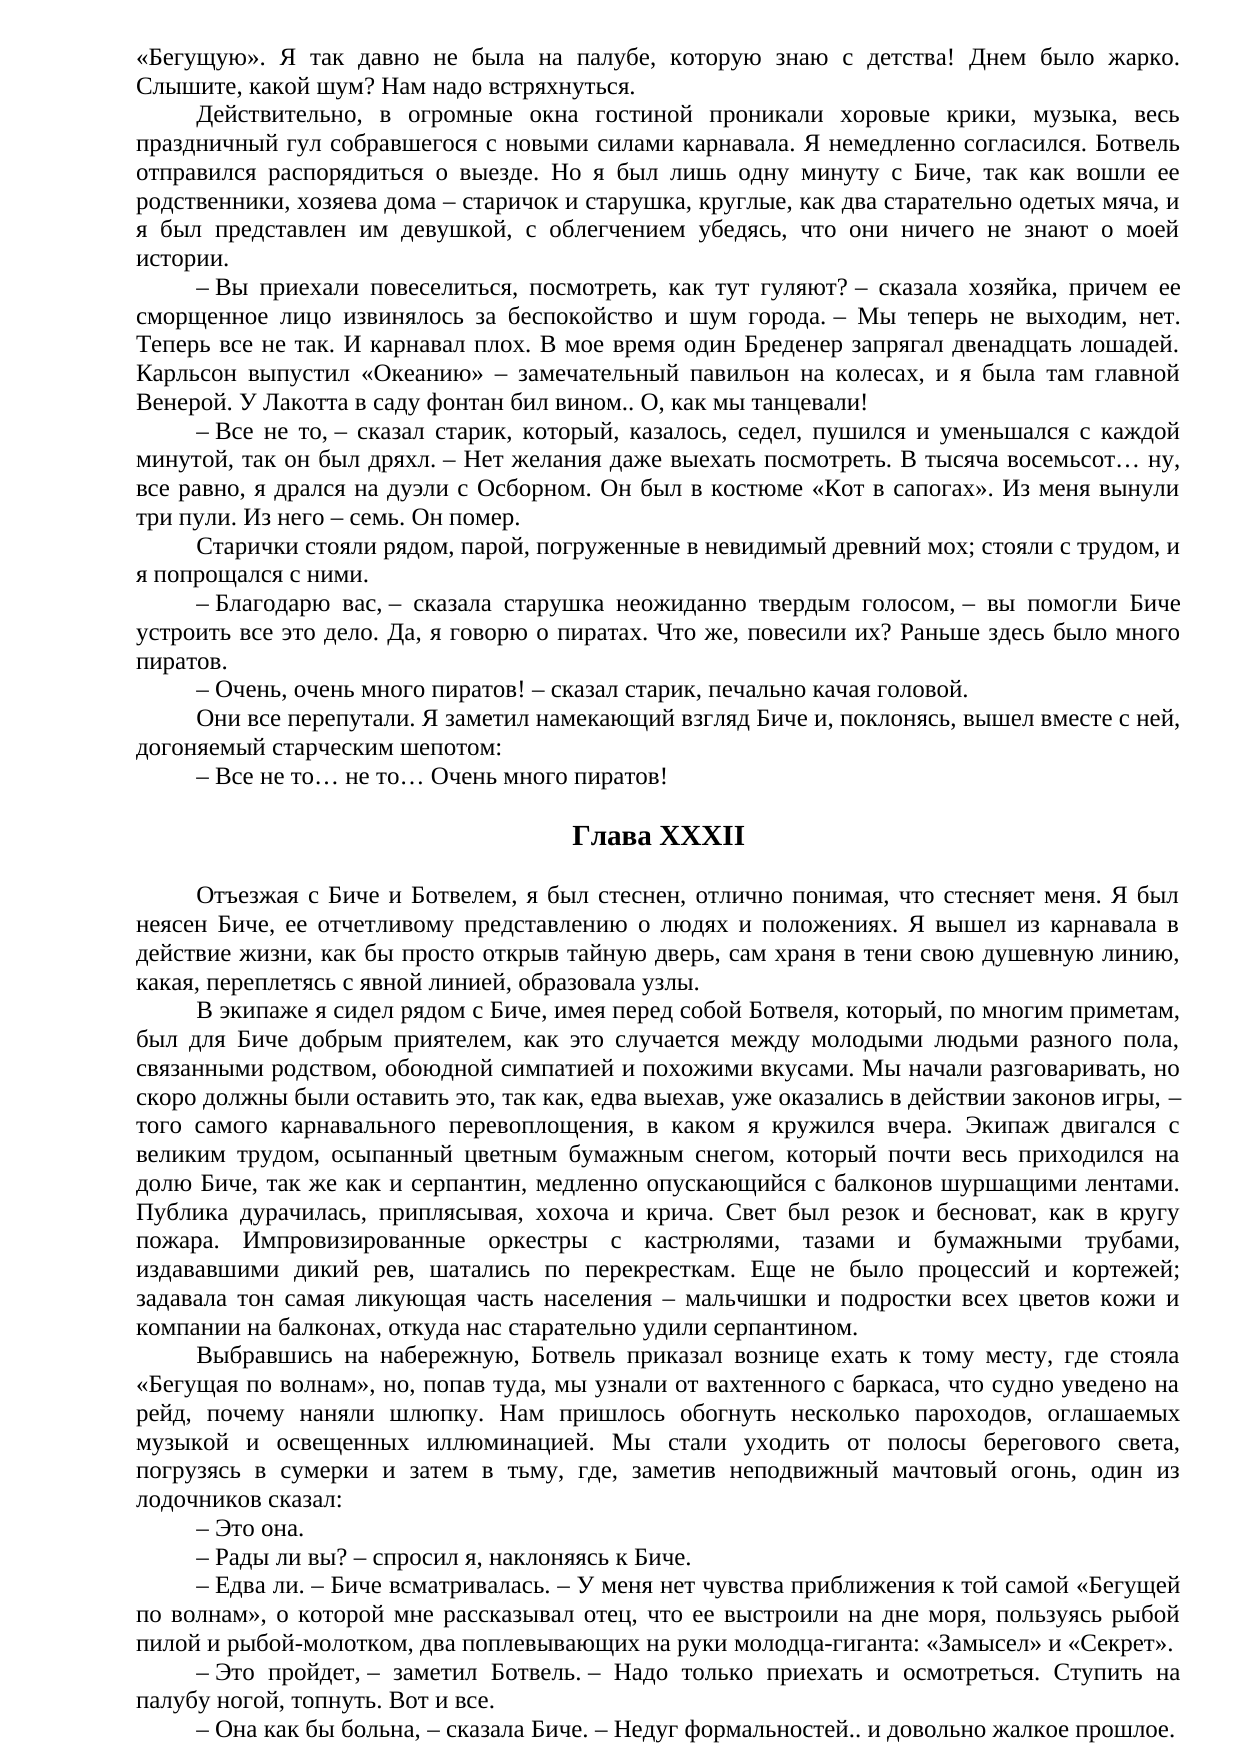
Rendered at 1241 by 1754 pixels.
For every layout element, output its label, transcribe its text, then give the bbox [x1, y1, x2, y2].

text Они все перепутали. Я заметил намекающий взгляд Биче и, поклонясь, вышел вместе с ней, догоняемый старческим шепотом: [136, 703, 1181, 761]
text «Бегущую». Я так давно не была на палубе, которую знаю с детства! Днем было жарко. Слышите, какой шум? Нам надо встряхнуться. [136, 42, 1181, 99]
text – Едва ли. – Биче всматривалась. – У меня нет чувства приближения к той самой «Бегущей по волнам», о которой мне рассказывал отец, что ее выстроили на дне моря, пользуясь рыбой пилой и рыбой-молотком, два поплевывающих на руки молодца-гиганта: «Замысел» и «Секрет». [136, 1571, 1181, 1657]
text – Вы приехали повеселиться, посмотреть, как тут гуляют? – сказала хозяйка, причем ее сморщенное лицо извинялось за беспокойство и шум города. – Мы теперь не выходим, нет. Теперь все не так. И карнавал плох. В мое время один Бреденер запрягал двенадцать лошадей. Карльсон выпустил «Океанию» – замечательный павильон на колесах, и я была там главной Венерой. У Лакотта в саду фонтан бил вином.. О, как мы танцевали! [136, 272, 1181, 416]
text Старички стояли рядом, парой, погруженные в невидимый древний мох; стояли с трудом, и я попрощался с ними. [136, 531, 1181, 588]
text Отъезжая с Биче и Ботвелем, я был стеснен, отлично понимая, что стесняет меня. Я был неясен Биче, ее отчетливому представлению о людях и положениях. Я вышел из карнавала в действие жизни, как бы просто открыв тайную дверь, сам храня в тени свою душевную линию, какая, переплетясь с явной линией, образовала узлы. [136, 881, 1181, 996]
text – Все не то… не то… Очень много пиратов! [136, 761, 1181, 789]
text – Очень, очень много пиратов! – сказал старик, печально качая головой. [136, 674, 1181, 703]
text Выбравшись на набережную, Ботвель приказал вознице ехать к тому месту, где стояла «Бегущая по волнам», но, попав туда, мы узнали от вахтенного с баркаса, что судно уведено на рейд, почему наняли шлюпку. Нам пришлось обогнуть несколько пароходов, оглашаемых музыкой и освещенных иллюминацией. Мы стали уходить от полосы берегового света, погрузясь в сумерки и затем в тьму, где, заметив неподвижный мачтовый огонь, один из лодочников сказал: [136, 1341, 1181, 1513]
text – Это пройдет, – заметил Ботвель. – Надо только приехать и осмотреться. Ступить на палубу ногой, топнуть. Вот и все. [136, 1657, 1181, 1714]
text – Благодарю вас, – сказала старушка неожиданно твердым голосом, – вы помогли Биче устроить все это дело. Да, я говорю о пиратах. Что же, повесили их? Раньше здесь было много пиратов. [136, 588, 1181, 674]
text – Рады ли вы? – спросил я, наклоняясь к Биче. [136, 1542, 1181, 1571]
text Действительно, в огромные окна гостиной проникали хоровые крики, музыка, весь праздничный гул собравшегося с новыми силами карнавала. Я немедленно согласился. Ботвель отправился распорядиться о выезде. Но я был лишь одну минуту с Биче, так как вошли ее родственники, хозяева дома – старичок и старушка, круглые, как два старательно одетых мяча, и я был представлен им девушкой, с облегчением убедясь, что они ничего не знают о моей истории. [136, 99, 1181, 272]
text – Все не то, – сказал старик, который, казалось, седел, пушился и уменьшался с каждой минутой, так он был дряхл. – Нет желания даже выехать посмотреть. В тысяча восемьсот… ну, все равно, я дрался на дуэли с Осборном. Он был в костюме «Кот в сапогах». Из меня вынули три пули. Из него – семь. Он помер. [136, 416, 1181, 531]
text – Она как бы больна, – сказала Биче. – Недуг формальностей.. и довольно жалкое прошлое. [136, 1714, 1181, 1743]
text В экипаже я сидел рядом с Биче, имея перед собой Ботвеля, который, по многим приметам, был для Биче добрым приятелем, как это случается между молодыми людьми разного пола, связанными родством, обоюдной симпатией и похожими вкусами. Мы начали разговаривать, но скоро должны были оставить это, так как, едва выехав, уже оказались в действии законов игры, – того самого карнавального перевоплощения, в каком я кружился вчера. Экипаж двигался с великим трудом, осыпанный цветным бумажным снегом, который почти весь приходился на долю Биче, так же как и серпантин, медленно опускающийся с балконов шуршащими лентами. Публика дурачилась, приплясывая, хохоча и крича. Свет был резок и бесноват, как в кругу пожара. Импровизированные оркестры с кастрюлями, тазами и бумажными трубами, издававшими дикий рев, шатались по перекресткам. Еще не было процессий и кортежей; задавала тон самая ликующая часть населения – мальчишки и подростки всех цветов кожи и компании на балконах, откуда нас старательно удили серпантином. [136, 996, 1181, 1341]
subtitle Глава XXXII [136, 818, 1181, 852]
text – Это она. [136, 1513, 1181, 1542]
